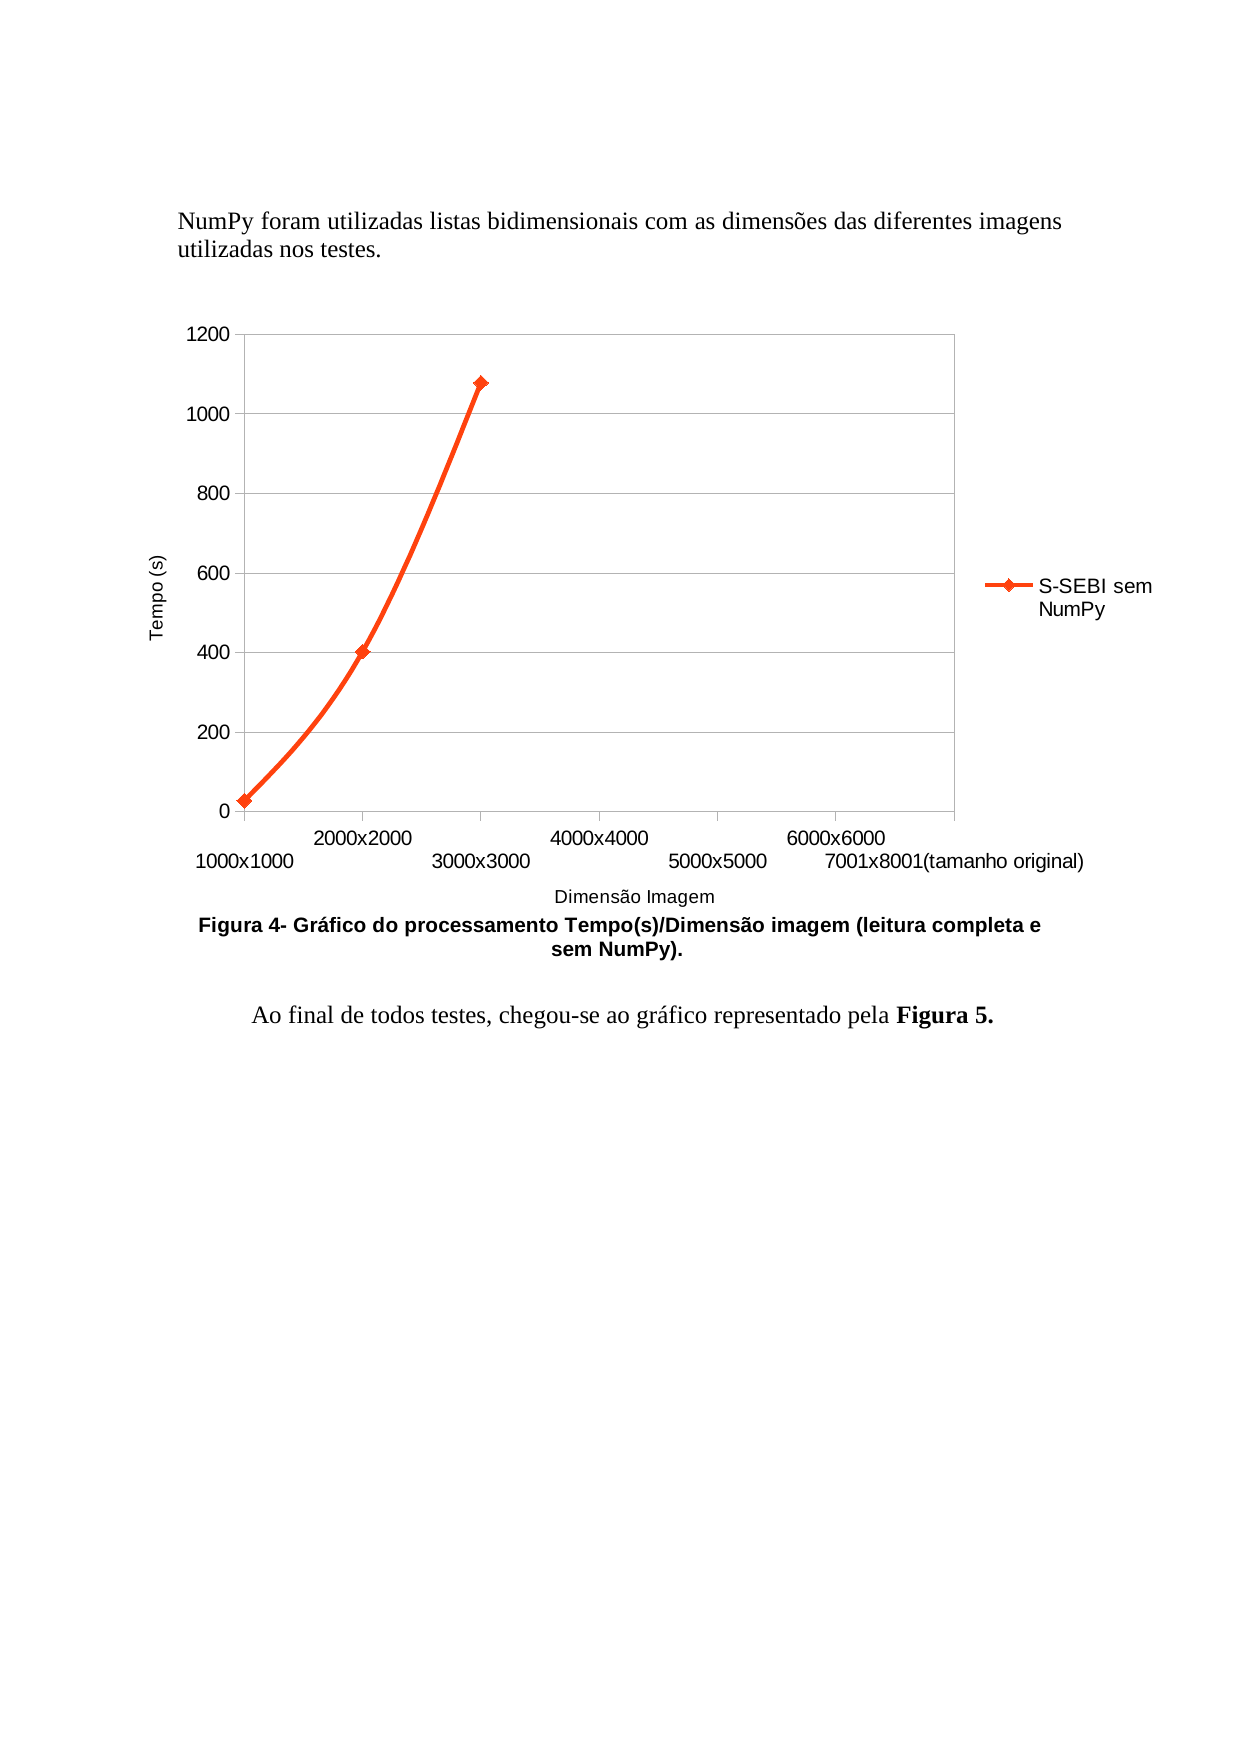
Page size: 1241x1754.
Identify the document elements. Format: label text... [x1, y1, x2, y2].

text Figura 4- Gráfico do processamento Tempo(s)/Dimensão imagem (leitura completa e sem NumPy). [177, 263, 1063, 961]
text NumPy foram utilizadas listas bidimensionais com as dimensões das diferentes imagens utilizadas nos testes. [177, 207, 1063, 263]
text Ao final de todos testes, chegou-se ao gráfico representado pela Figura 5. [177, 1001, 1063, 1029]
